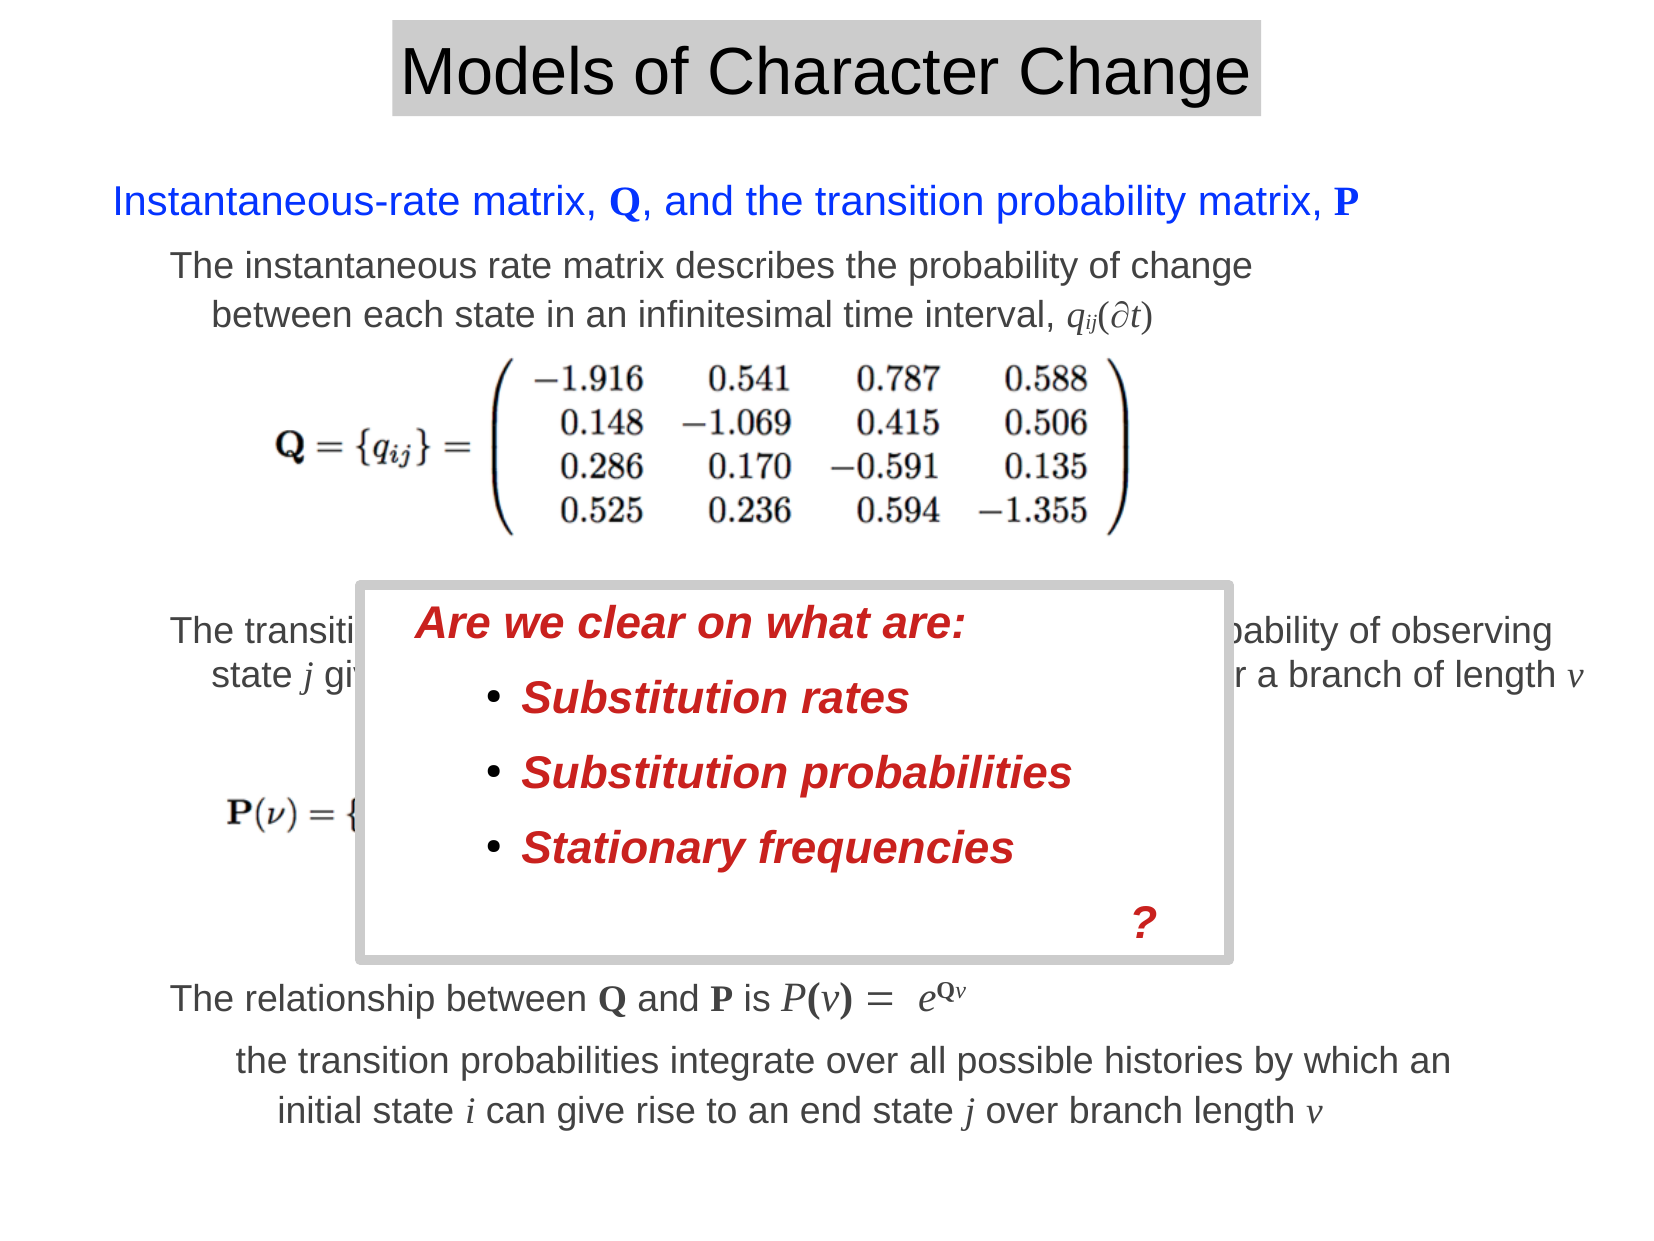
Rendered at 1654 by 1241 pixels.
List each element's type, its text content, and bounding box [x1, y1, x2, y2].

picture [212, 704, 355, 926]
text_box The instantaneous rate matrix describes the probability of change between each state in an infinitesimal time interval, qij(∂t) [161, 233, 1398, 345]
text_box Are we clear on what are: Substitution rates Substitution probabilities Stationary frequencies ? [360, 585, 1230, 961]
picture [225, 345, 1217, 556]
text_box Instantaneous-rate matrix, Q, and the transition probability matrix, P [103, 165, 1407, 233]
text_box the transition probabilities integrate over all possible histories by which an initial state i can give rise to an end state j over branch length v [227, 1023, 1503, 1140]
text_box The transition probability matrix, P(v) ={pij(v)}, describes the probability of observing state j given that we started in state i and ran the process over a branch of length v [1234, 599, 1628, 704]
text_box The transition probability matrix, P(v) ={pij(v)}, describes the probability of observing state j given that we started in state i and ran the process over a branch of length v [161, 599, 355, 704]
text_box The relationship between Q and P is P(v) = eQv [161, 961, 1437, 1028]
text_box Models of Character Change [392, 20, 1262, 117]
